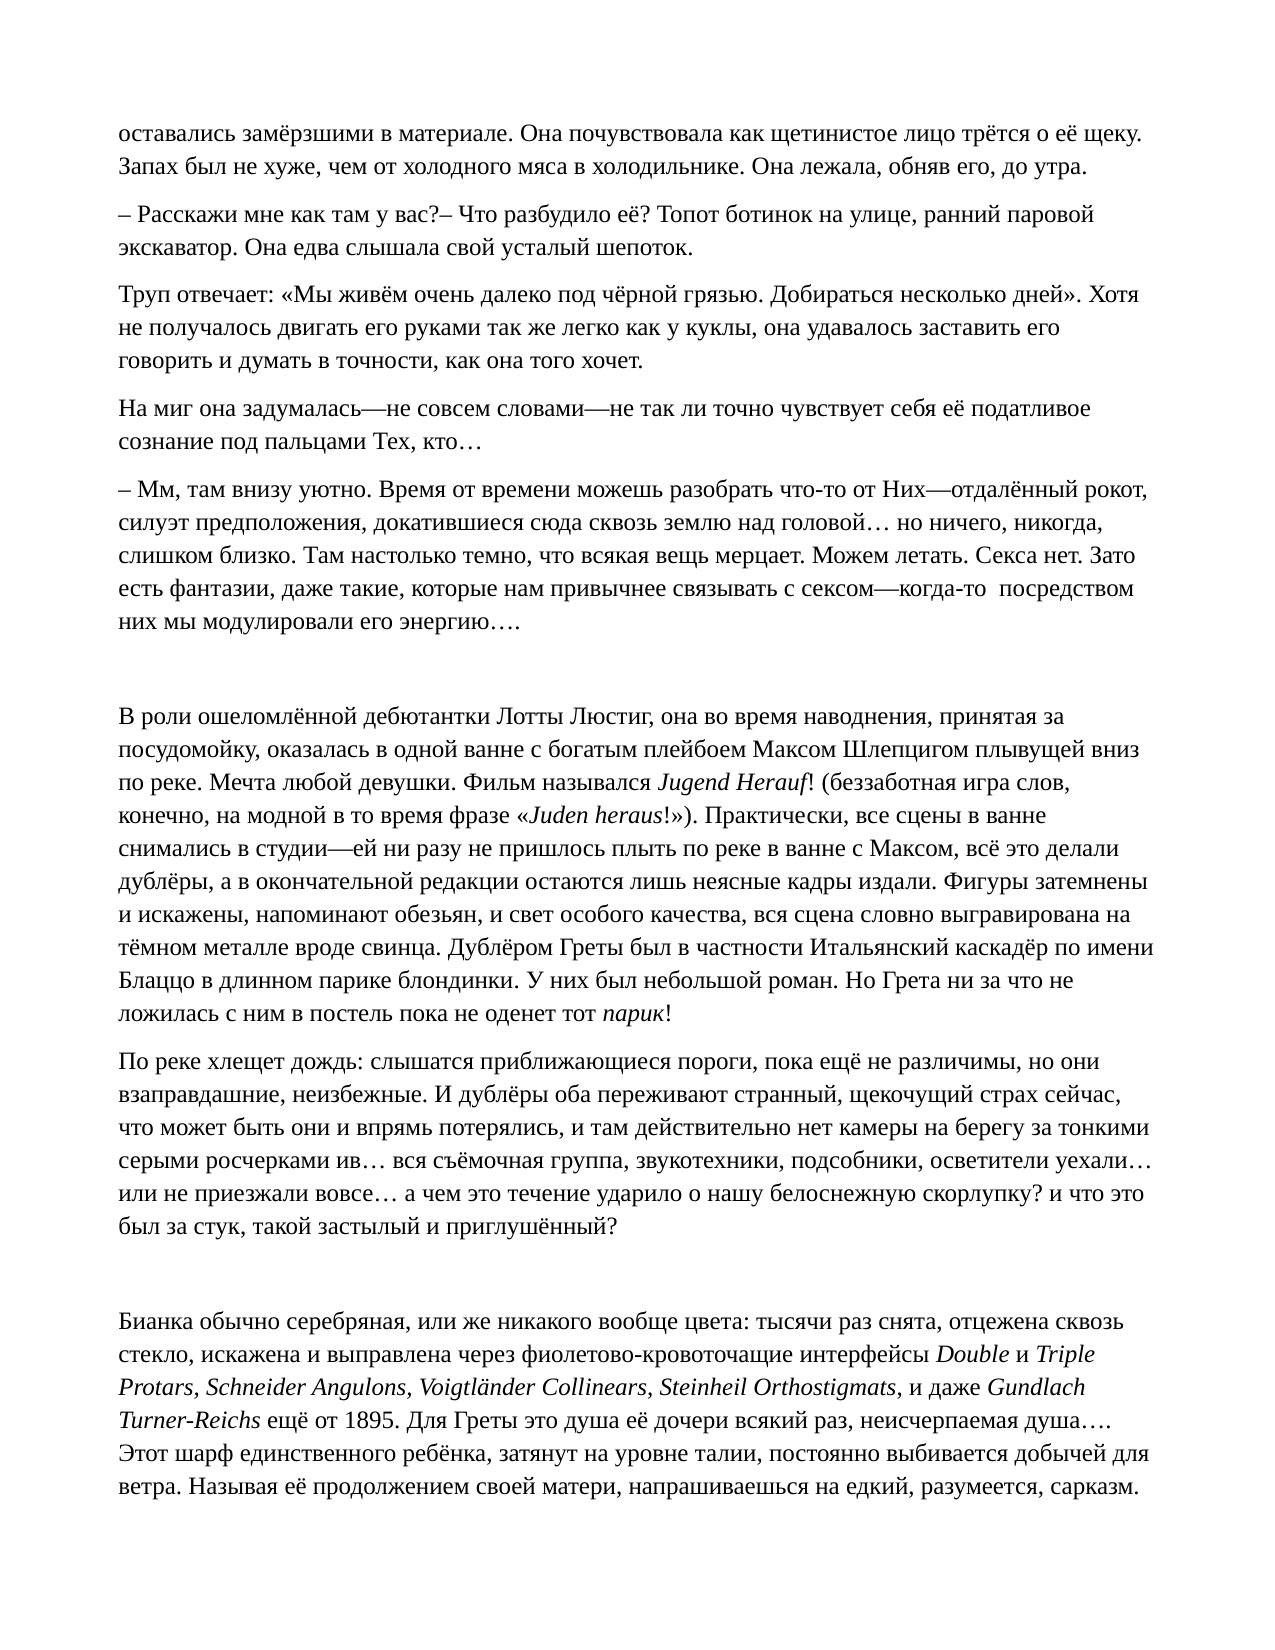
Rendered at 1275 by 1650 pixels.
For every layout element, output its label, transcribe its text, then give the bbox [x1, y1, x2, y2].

text Бианка обычно серебряная, или же никакого вообще цвета: тысячи раз снята, отцежена сквозь стекло, искажена и выправлена через фиолетово-кровоточащие интерфейсы Double и Triple Protars, Schneider Angulons, Voigtländer Collinears, Steinheil Orthostigmats, и даже Gundlach Turner-Reichs ещё от 1895. Для Греты это душа её дочери всякий раз, неисчерпаемая душа…. Этот шарф единственного ребёнка, затянут на уровне талии, постоянно выбивается добычей для ветра. Называя её продолжением своей матери, напрашиваешься на едкий, разумеется, сарказм. [118, 1306, 1157, 1500]
text В роли ошеломлённой дебютантки Лотты Люстиг, она во время наводнения, принятая за посудомойку, оказалась в одной ванне с богатым плейбоем Максом Шлепцигом плывущей вниз по реке. Мечта любой девушки. Фильм назывался Jugend Herauf! (беззаботная игра слов, конечно, на модной в то время фразе «Juden heraus!»). Практически, все сцены в ванне снимались в студии—ей ни разу не пришлось плыть по реке в ванне с Максом, всё это делали дублёры, а в окончательной редакции остаются лишь неясные кадры издали. Фигуры затемнены и искажены, напоминают обезьян, и свет особого качества, вся сцена словно выгравирована на тёмном металле вроде свинца. Дублёром Греты был в частности Итальянский каскадёр по имени Блаццо в длинном парике блондинки. У них был небольшой роман. Но Грета ни за что не ложилась с ним в постель пока не оденет тот парик! [118, 701, 1157, 1027]
text – Мм, там внизу уютно. Время от времени можешь разобрать что-то от Них—отдалённый рокот, силуэт предположения, докатившиеся сюда сквозь землю над головой… но ничего, никогда, слишком близко. Там настолько темно, что всякая вещь мерцает. Можем летать. Секса нет. Зато есть фантазии, даже такие, которые нам привычнее связывать с сексом—когда-то посредством них мы модулировали его энергию…. [118, 474, 1157, 634]
text На миг она задумалась—не совсем словами—не так ли точно чувствует себя её податливое сознание под пальцами Тех, кто… [118, 393, 1157, 455]
text По реке хлещет дождь: слышатся приближающиеся пороги, пока ещё не различимы, но они взаправдашние, неизбежные. И дублёры оба переживают странный, щекочущий страх сейчас, что может быть они и впрямь потерялись, и там действительно нет камеры на берегу за тонкими серыми росчерками ив… вся съёмочная группа, звукотехники, подсобники, осветители уехали… или не приезжали вовсе… а чем это течение ударило о нашу белоснежную скорлупку? и что это был за стук, такой застылый и приглушённый? [118, 1046, 1157, 1239]
text – Расскажи мне как там у вас?– Что разбудило её? Топот ботинок на улице, ранний паровой экскаватор. Она едва слышала свой усталый шепоток. [118, 199, 1157, 261]
text Труп отвечает: «Мы живём очень далеко под чёрной грязью. Добираться несколько дней». Хотя не получалось двигать его руками так же легко как у куклы, она удавалось заставить его говорить и думать в точности, как она того хочет. [118, 279, 1157, 374]
text оставались замёрзшими в материале. Она почувствовала как щетинистое лицо трётся о её щеку. Запах был не хуже, чем от холодного мяса в холодильнике. Она лежала, обняв его, до утра. [118, 118, 1157, 180]
